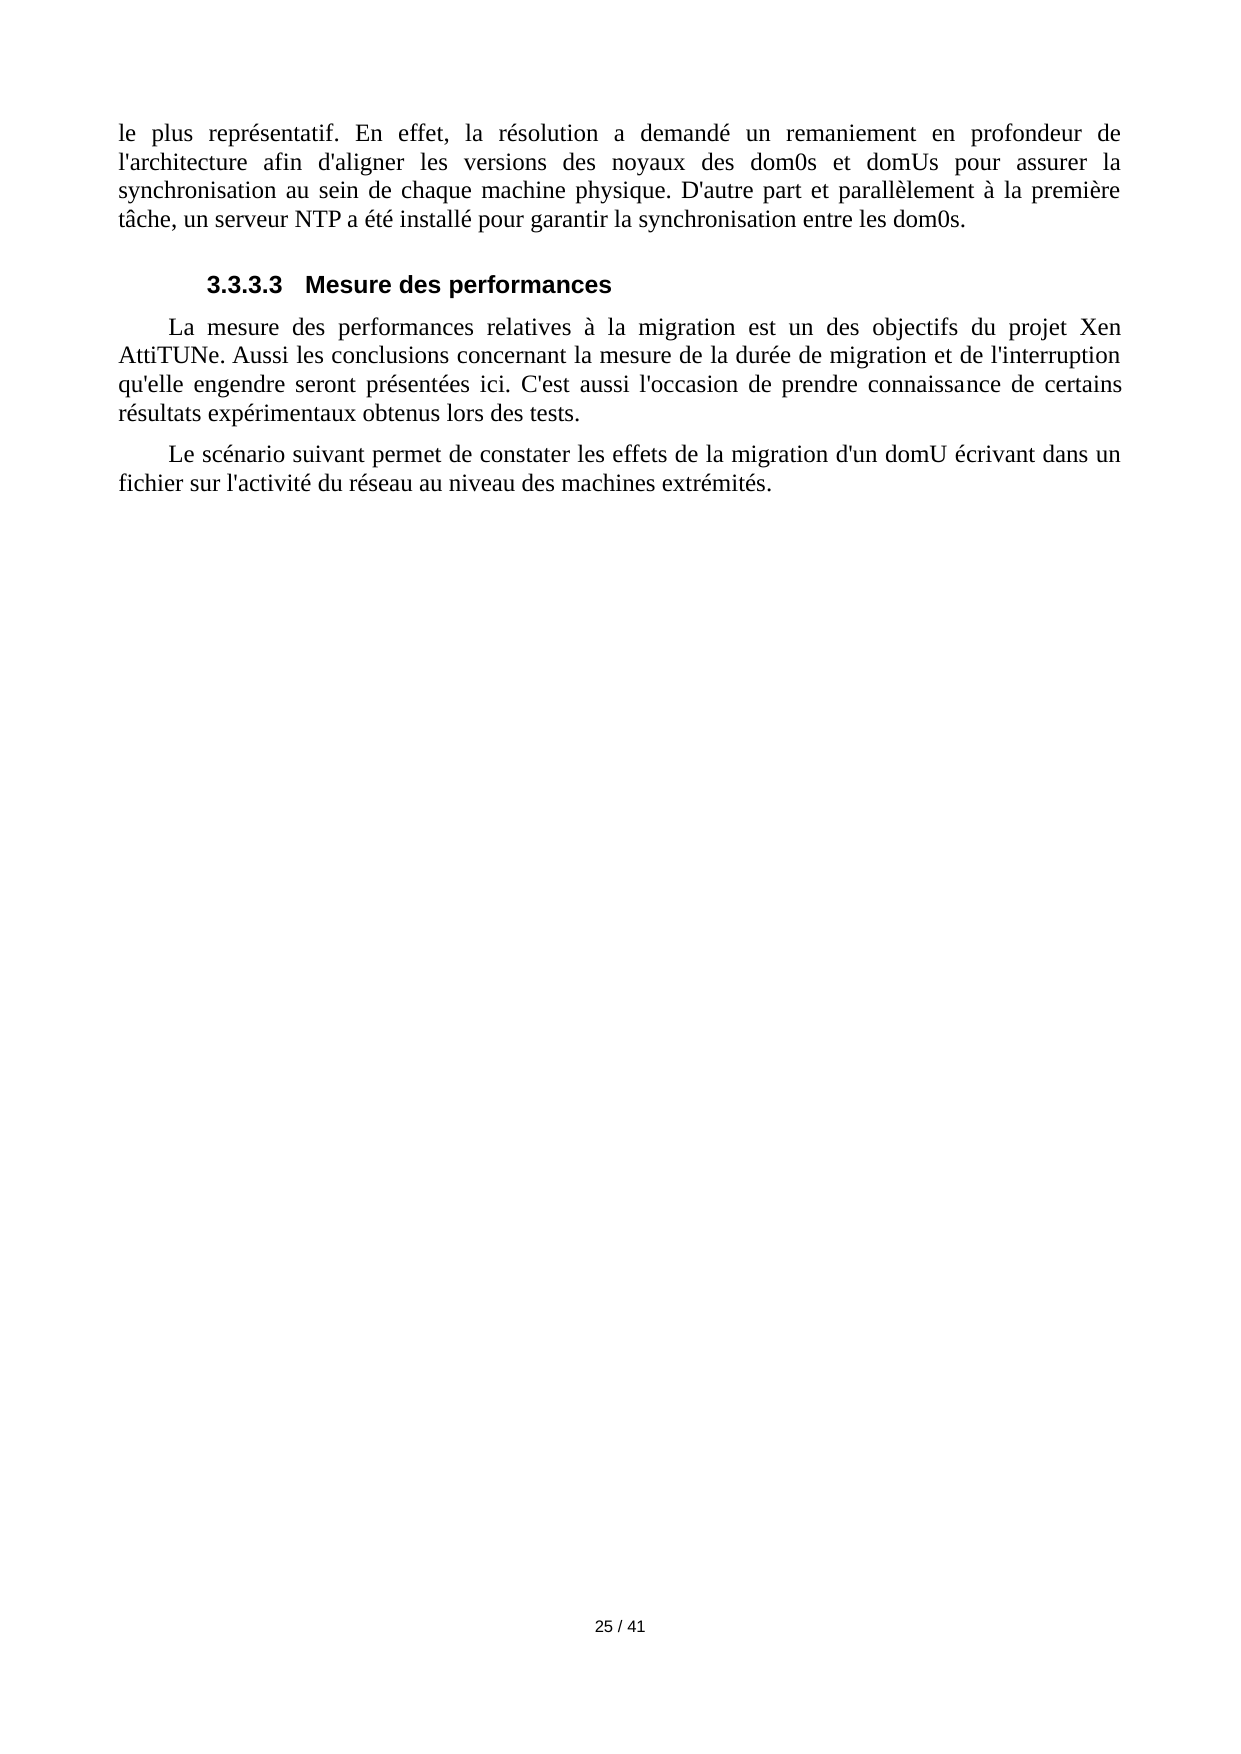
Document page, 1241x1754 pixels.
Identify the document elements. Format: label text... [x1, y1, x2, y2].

subtitle Mesure des performances [207, 271, 1122, 299]
text le plus représentatif. En effet, la résolution a demandé un remaniement en profondeur de l'architecture afin d'aligner les versions des noyaux des dom0s et domUs pour assurer la synchronisation au sein de chaque machine physique. D'autre part et parallèlement à la première tâche, un serveur NTP a été installé pour garantir la synchronisation entre les dom0s. [118, 118, 1122, 233]
text Le scénario suivant permet de constater les effets de la migration d'un domU écrivant dans un fichier sur l'activité du réseau au niveau des machines extrémités. [118, 439, 1122, 497]
text La mesure des performances relatives à la migration est un des objectifs du projet Xen AttiTUNe. Aussi les conclusions concernant la mesure de la durée de migration et de l'interruption qu'elle engendre seront présentées ici. C'est aussi l'occasion de prendre connaissance de certains résultats expérimentaux obtenus lors des tests. [118, 312, 1122, 427]
